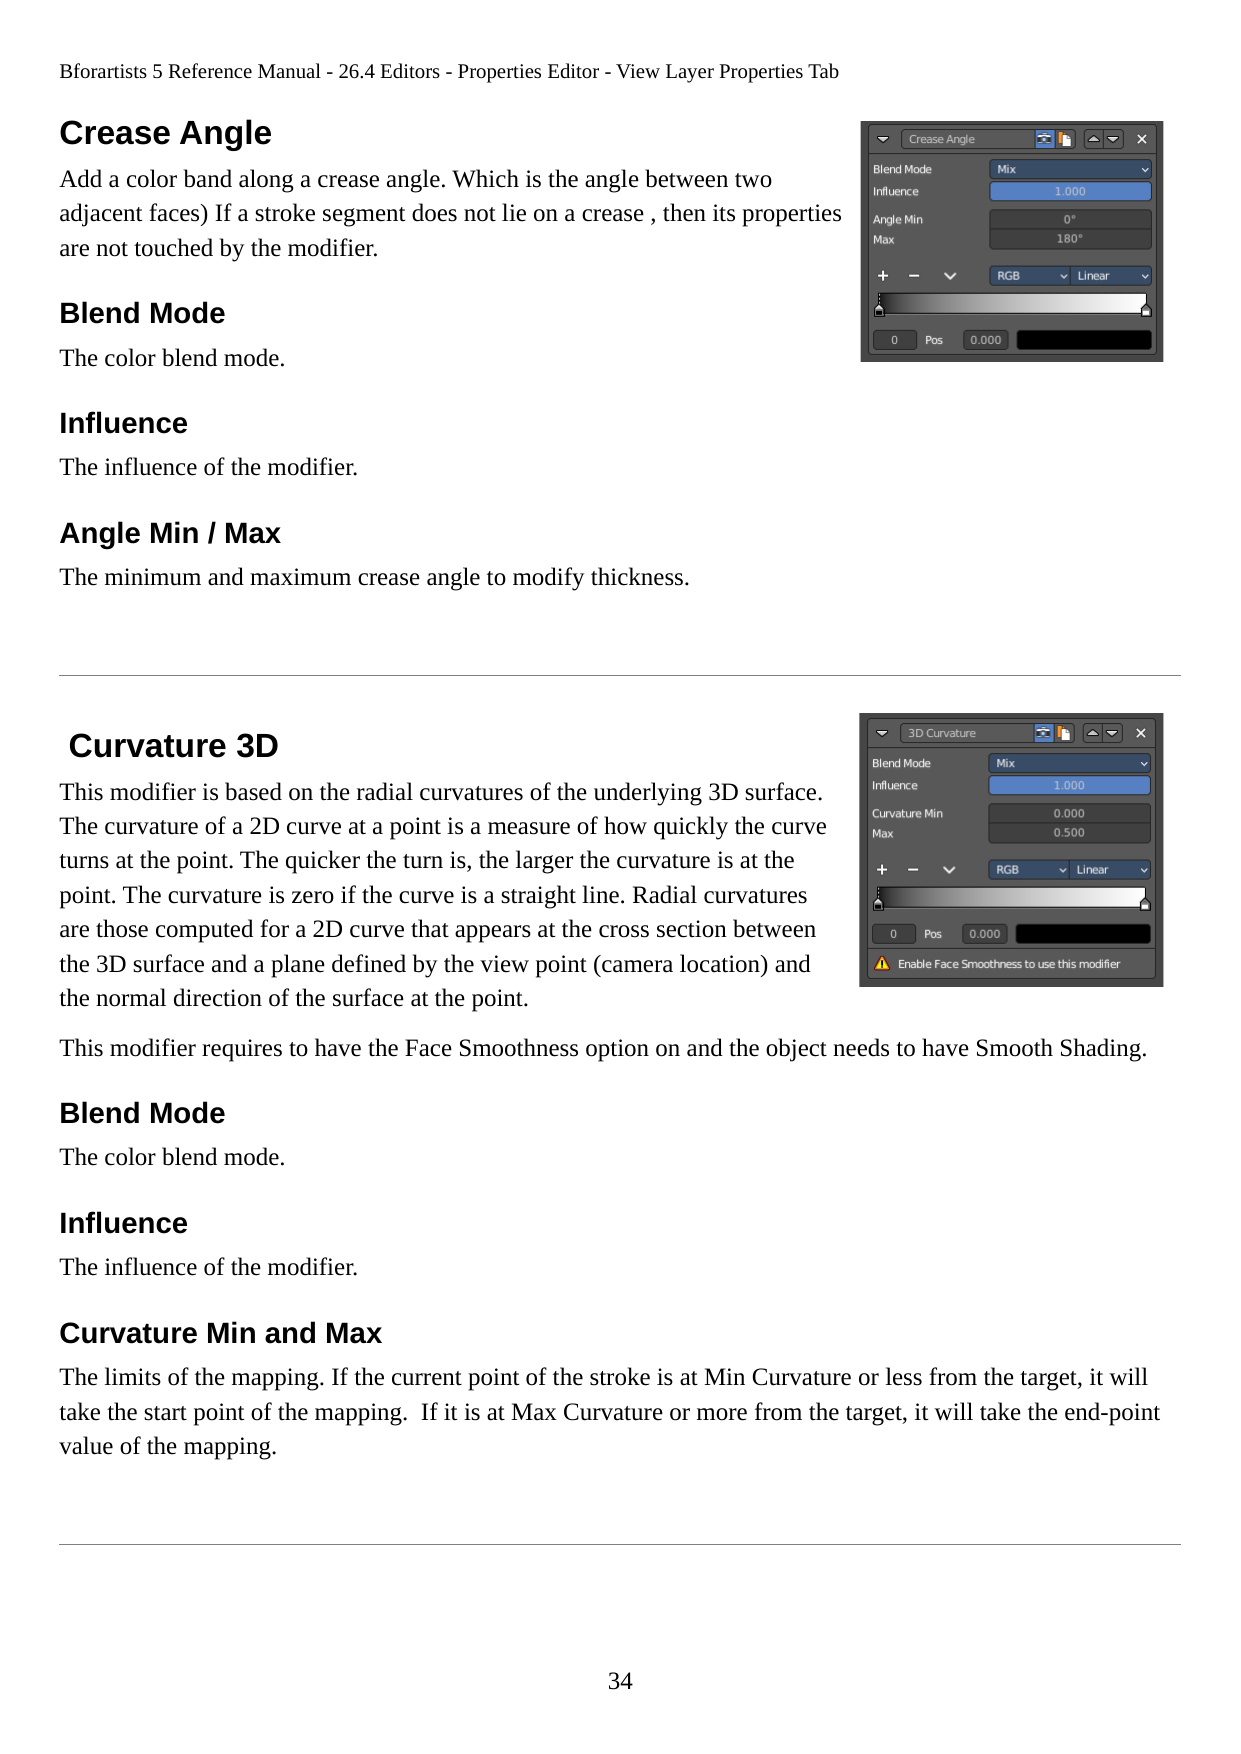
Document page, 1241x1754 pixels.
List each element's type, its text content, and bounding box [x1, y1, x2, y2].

text The color blend mode. [59, 343, 1181, 371]
subtitle Crease Angle [59, 113, 1181, 151]
text This modifier requires to have the Face Smoothness option on and the object needs to have Smooth Shading. [59, 1033, 1181, 1061]
subtitle Blend Mode [59, 296, 860, 330]
subtitle [1164, 726, 1181, 764]
subtitle Blend Mode [59, 1096, 1181, 1130]
text The minimum and maximum crease angle to modify thickness. [59, 562, 1181, 591]
text The influence of the modifier. [59, 452, 1181, 481]
text Add a color band along a crease angle. Which is the angle between two adjacent faces) If a stroke segment does not lie on a crease , then its properties are not touched by the modifier. [59, 164, 860, 261]
text This modifier is based on the radial curvatures of the underlying 3D surface. The curvature of a 2D curve at a point is a measure of how quickly the curve turns at the point. The quicker the turn is, the larger the curvature is at the point. The curvature is zero if the curve is a straight line. Radial curvatures are those computed for a 2D curve that appears at the cross section between the 3D surface and a plane defined by the view point (camera location) and the normal direction of the surface at the point. [59, 777, 1181, 1012]
text The color blend mode. [59, 1142, 1181, 1171]
subtitle Curvature 3D [59, 726, 859, 764]
subtitle [1164, 296, 1181, 330]
subtitle Curvature Min and Max [59, 1316, 1181, 1350]
text The influence of the modifier. [59, 1252, 1181, 1281]
picture [860, 121, 1164, 362]
text The limits of the mapping. If the current point of the stroke is at Min Curvature or less from the target, it will take the start point of the mapping. If it is at Max Curvature or more from the target, it will take the end-point value of the mapping. [59, 1362, 1181, 1460]
subtitle Angle Min / Max [59, 516, 1181, 550]
subtitle Influence [59, 406, 1181, 440]
picture [859, 713, 1164, 987]
subtitle Influence [59, 1206, 1181, 1240]
